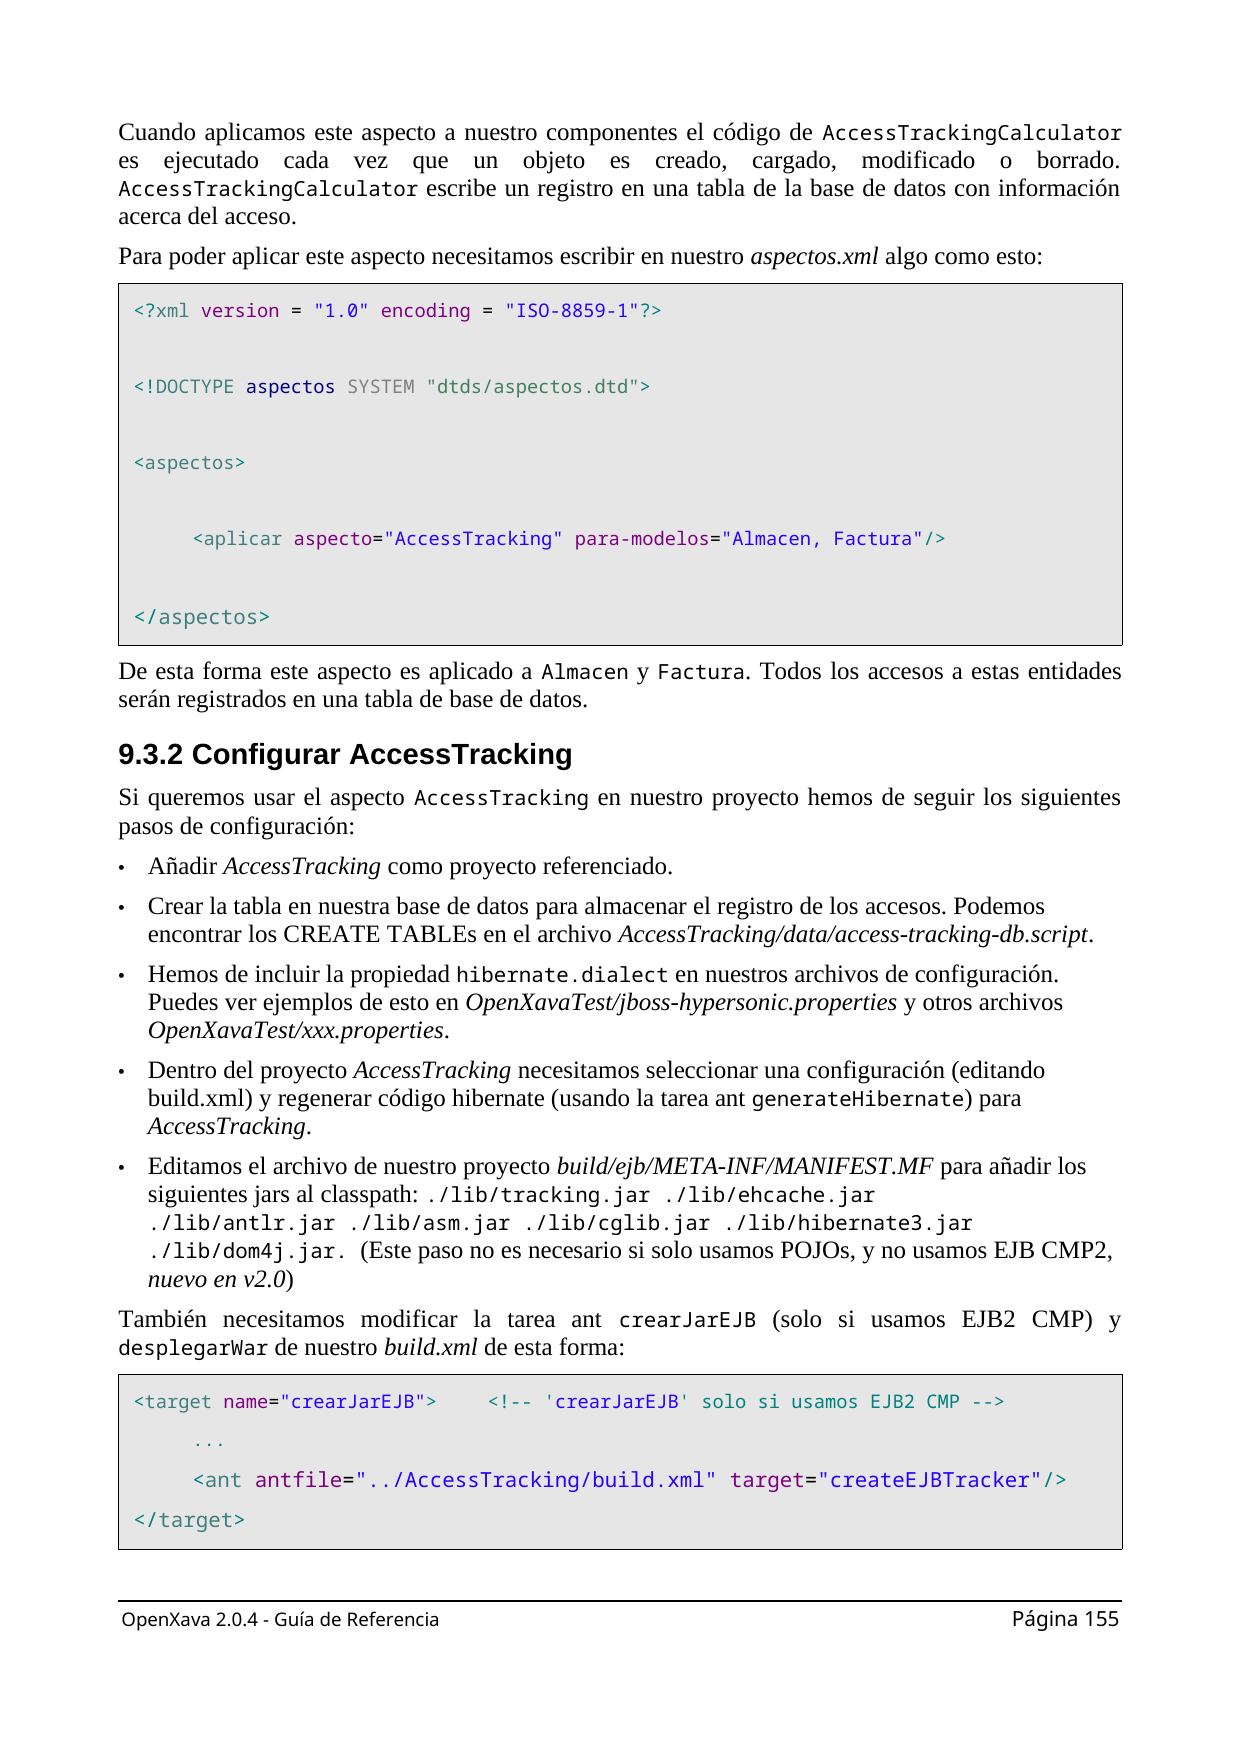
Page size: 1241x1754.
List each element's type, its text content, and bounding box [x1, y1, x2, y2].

text También necesitamos modificar la tarea ant crearJarEJB (solo si usamos EJB2 CMP) y desplegarWar de nuestro build.xml de esta forma: [118, 1305, 1122, 1361]
list Hemos de incluir la propiedad hibernate.dialect en nuestros archivos de configuración. Puedes ver ejemplos de esto en OpenXavaTest/jboss-hypersonic.properties y otros archivos OpenXavaTest/xxx.properties. [118, 960, 1122, 1044]
text <aspectos> [119, 435, 1122, 473]
text <target name="crearJarEJB"> <!-- 'crearJarEJB' solo si usamos EJB2 CMP --> [119, 1375, 1122, 1412]
text <aplicar aspecto="AccessTracking" para-modelos="Almacen, Factura"/> [119, 511, 1122, 549]
list Crear la tabla en nuestra base de datos para almacenar el registro de los accesos. Podemos encontrar los CREATE TABLEs en el archivo AccessTracking/data/access-tracking-db.script. [118, 892, 1122, 948]
text Si queremos usar el aspecto AccessTracking en nuestro proyecto hemos de seguir los siguientes pasos de configuración: [118, 783, 1122, 839]
text <!DOCTYPE aspectos SYSTEM "dtds/aspectos.dtd"> [119, 359, 1122, 397]
list Añadir AccessTracking como proyecto referenciado. [118, 852, 1122, 880]
text <?xml version = "1.0" encoding = "ISO-8859-1"?> [119, 284, 1122, 321]
text Cuando aplicamos este aspecto a nuestro componentes el código de AccessTrackingCalculator es ejecutado cada vez que un objeto es creado, cargado, modificado o borrado. AccessTrackingCalculator escribe un registro en una tabla de la base de datos con información acerca del acceso. [118, 118, 1122, 230]
text De esta forma este aspecto es aplicado a Almacen y Factura. Todos los accesos a estas entidades serán registrados en una tabla de base de datos. [118, 657, 1122, 713]
text Para poder aplicar este aspecto necesitamos escribir en nuestro aspectos.xml algo como esto: [118, 242, 1122, 270]
text </aspectos> [119, 587, 1122, 645]
list Dentro del proyecto AccessTracking necesitamos seleccionar una configuración (editando build.xml) y regenerar código hibernate (usando la tarea ant generateHibernate) para AccessTracking. [118, 1056, 1122, 1140]
text <ant antfile="../AccessTracking/build.xml" target="createEJBTracker"/> [119, 1450, 1122, 1491]
text </target> [119, 1491, 1122, 1549]
text ... [119, 1412, 1122, 1450]
subtitle Configurar AccessTracking [118, 738, 1122, 771]
list Editamos el archivo de nuestro proyecto build/ejb/META-INF/MANIFEST.MF para añadir los siguientes jars al classpath: ./lib/tracking.jar ./lib/ehcache.jar ./lib/antlr.jar ./lib/asm.jar ./lib/cglib.jar ./lib/hibernate3.jar ./lib/dom4j.jar. (Este paso no es necesario si solo usamos POJOs, y no usamos EJB CMP2, nuevo en v2.0) [118, 1152, 1122, 1292]
